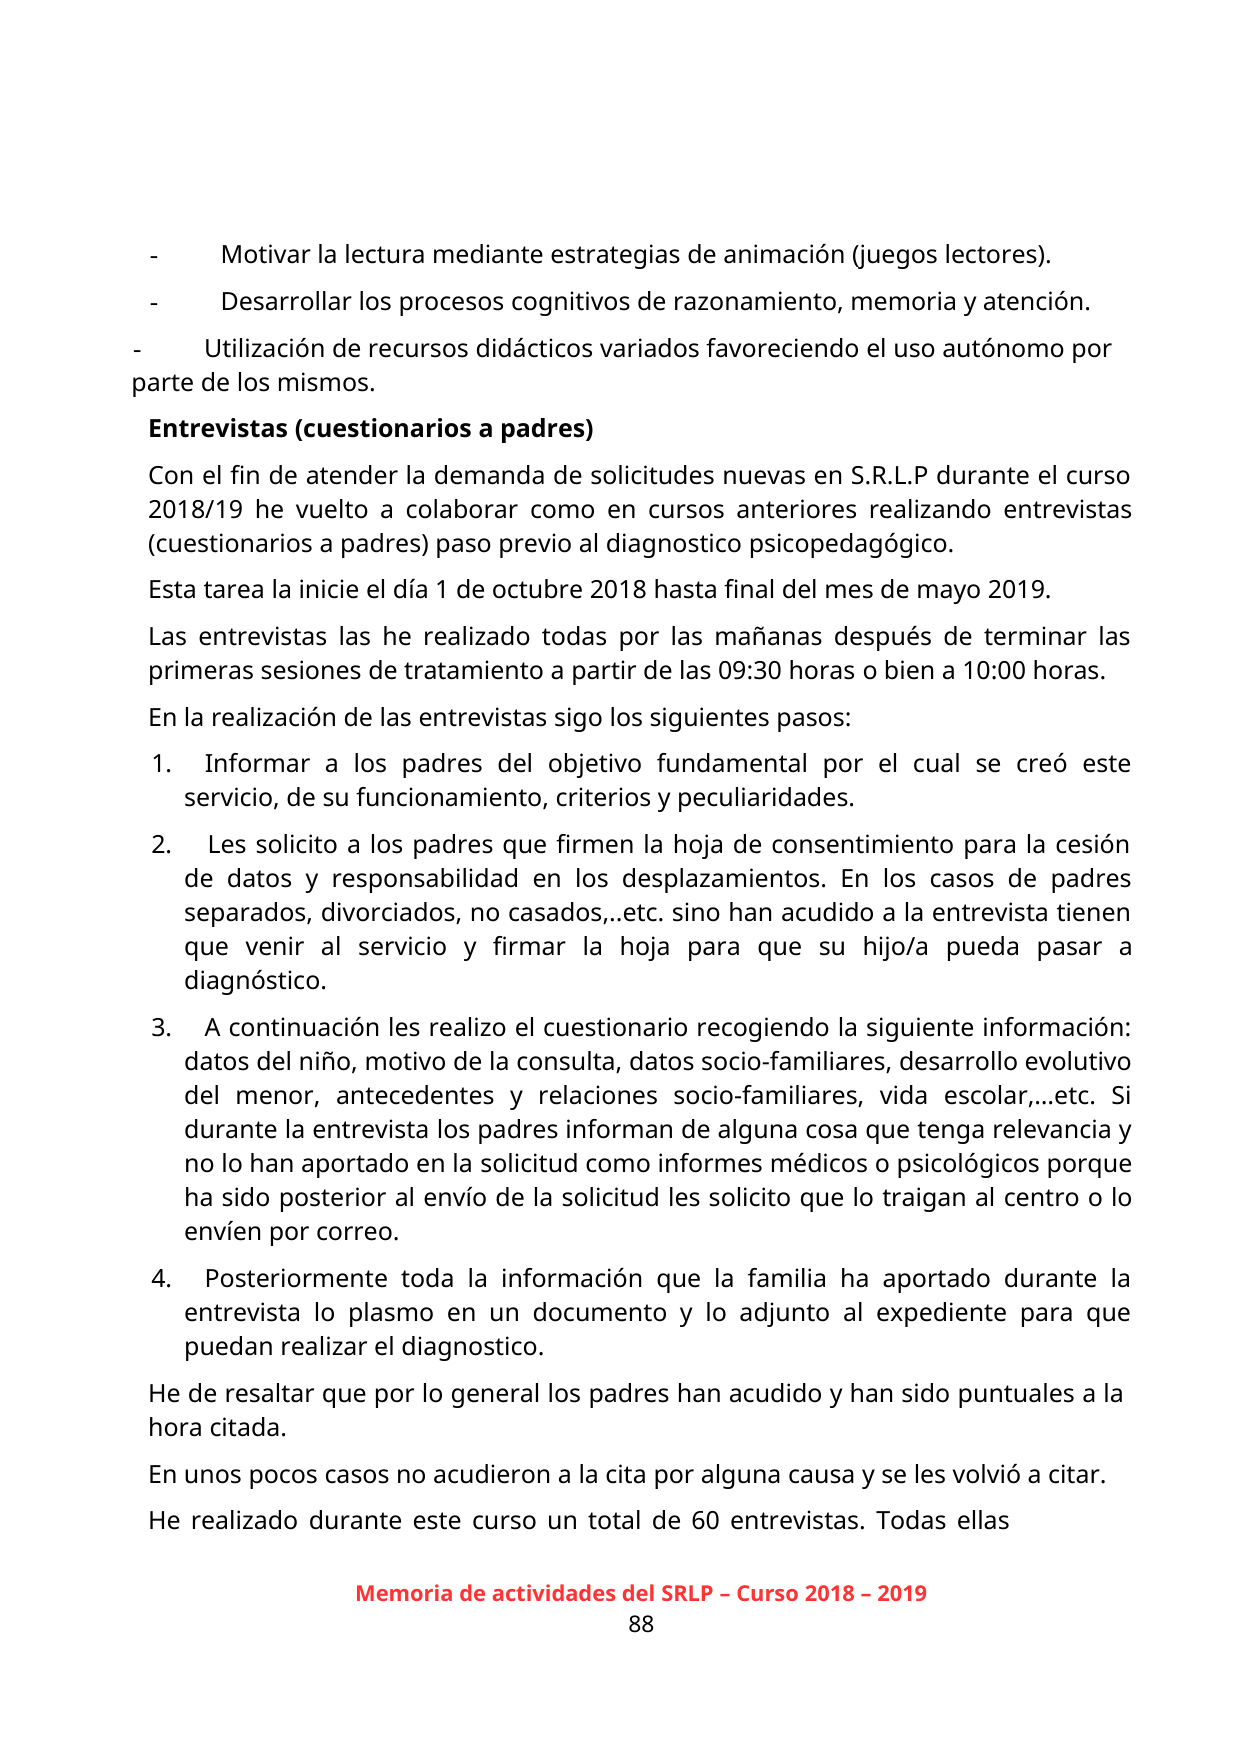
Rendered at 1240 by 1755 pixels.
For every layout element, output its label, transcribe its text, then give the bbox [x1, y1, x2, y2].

text He realizado durante este curso un total de 60 entrevistas. Todas ellas [148, 1503, 1160, 1537]
text Las entrevistas las he realizado todas por las mañanas después de terminar las primeras sesiones de tratamiento a partir de las 09:30 horas o bien a 10:00 horas. [148, 619, 1133, 687]
list Posteriormente toda la información que la familia ha aportado durante la entrevista lo plasmo en un documento y lo adjunto al expediente para que puedan realizar el diagnostico. [151, 1261, 1133, 1363]
text En la realización de las entrevistas sigo los siguientes pasos: [148, 699, 1160, 733]
text Esta tarea la inicie el día 1 de octubre 2018 hasta final del mes de mayo 2019. [148, 572, 1160, 606]
list A continuación les realizo el cuestionario recogiendo la siguiente información: datos del niño, motivo de la consulta, datos socio-familiares, desarrollo evolutivo del menor, antecedentes y relaciones socio-familiares, vida escolar,…etc. Si durante la entrevista los padres informan de alguna cosa que tenga relevancia y no lo han aportado en la solicitud como informes médicos o psicológicos porque ha sido posterior al envío de la solicitud les solicito que lo traigan al centro o lo envíen por correo. [151, 1010, 1133, 1248]
text Con el fin de atender la demanda de solicitudes nuevas en S.R.L.P durante el curso 2018/19 he vuelto a colaborar como en cursos anteriores realizando entrevistas (cuestionarios a padres) paso previo al diagnostico psicopedagógico. [148, 457, 1133, 559]
list Les solicito a los padres que firmen la hoja de consentimiento para la cesión de datos y responsabilidad en los desplazamientos. En los casos de padres separados, divorciados, no casados,..etc. sino han acudido a la entrevista tienen que venir al servicio y firmar la hoja para que su hijo/a pueda pasar a diagnóstico. [151, 827, 1133, 997]
list Desarrollar los procesos cognitivos de razonamiento, memoria y atención. [149, 284, 1160, 318]
list Utilización de recursos didácticos variados favoreciendo el uso autónomo por parte de los mismos. [131, 330, 1133, 398]
list Informar a los padres del objetivo fundamental por el cual se creó este servicio, de su funcionamiento, criterios y peculiaridades. [151, 746, 1133, 814]
list Motivar la lectura mediante estrategias de animación (juegos lectores). [149, 237, 1160, 271]
subtitle Entrevistas (cuestionarios a padres) [148, 411, 1160, 445]
text En unos pocos casos no acudieron a la cita por alguna causa y se les volvió a citar. [148, 1456, 1160, 1490]
text He de resaltar que por lo general los padres han acudido y han sido puntuales a la hora citada. [148, 1376, 1160, 1444]
